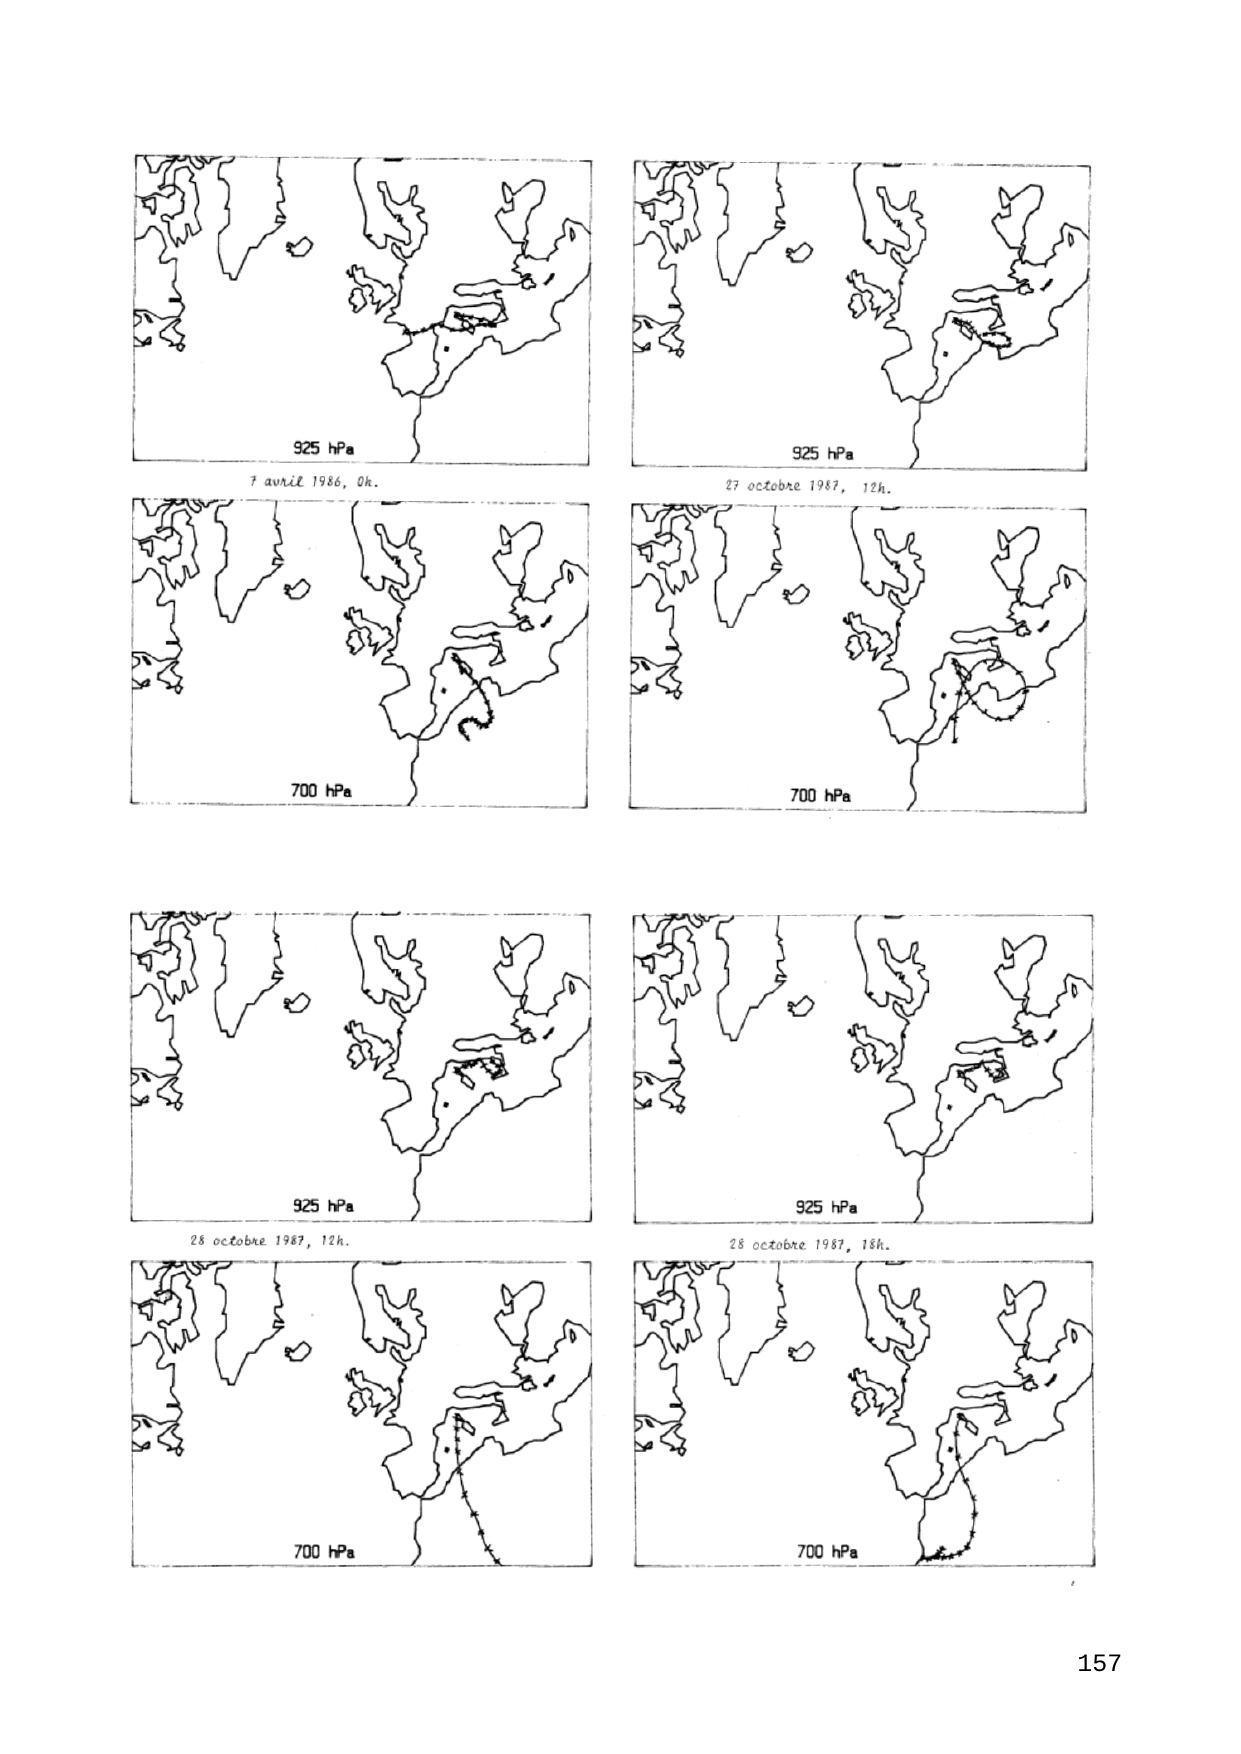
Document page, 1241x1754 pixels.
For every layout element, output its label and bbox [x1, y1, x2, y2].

picture [120, 897, 1105, 1594]
picture [120, 144, 1102, 840]
